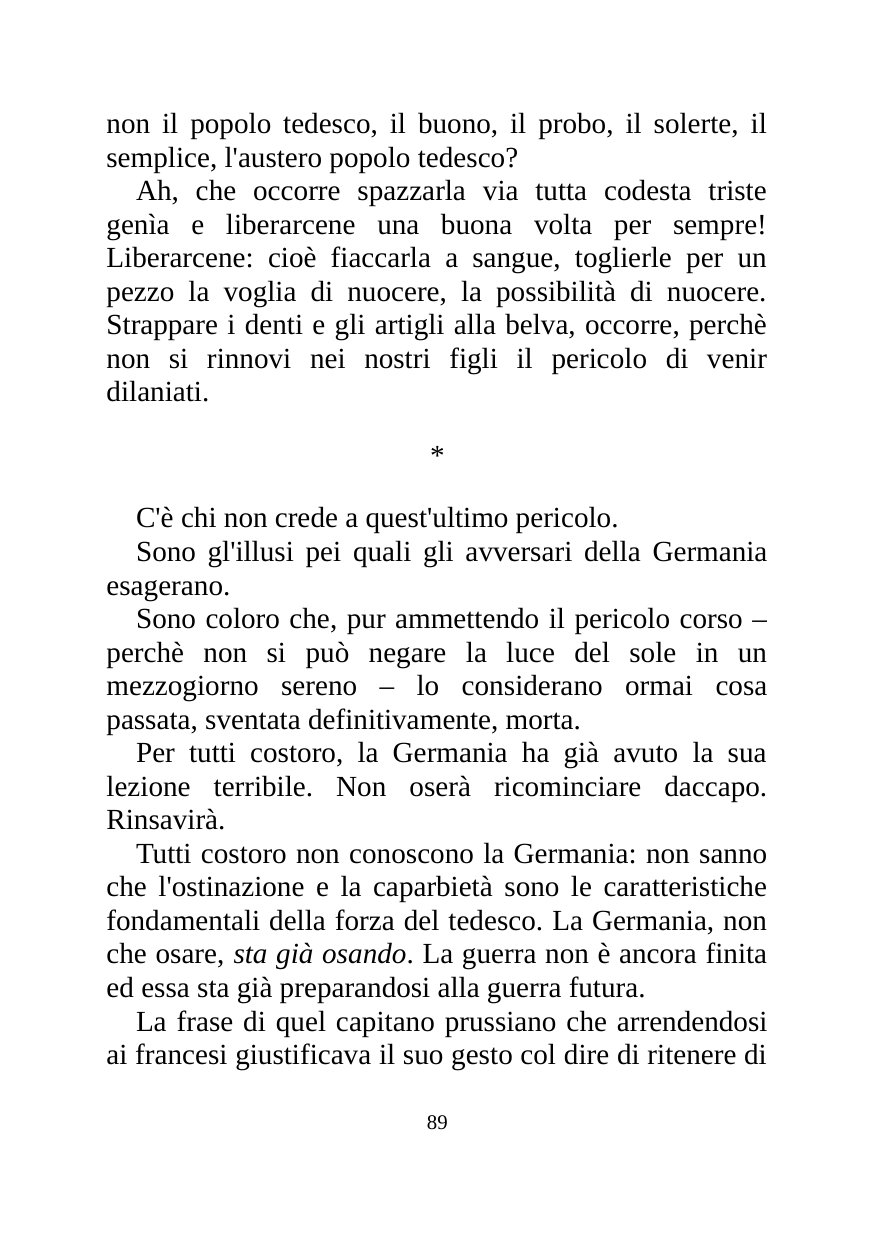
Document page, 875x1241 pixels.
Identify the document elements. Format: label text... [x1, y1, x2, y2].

text * [106, 438, 768, 471]
text Per tutti costoro, la Germania ha già avuto la sua lezione terribile. Non oserà ricominciare daccapo. Rinsavirà. [106, 735, 768, 836]
text C'è chi non crede a quest'ultimo pericolo. [106, 501, 768, 534]
text Sono gl'illusi pei quali gli avversari della Germania esagerano. [106, 534, 768, 601]
text non il popolo tedesco, il buono, il probo, il solerte, il semplice, l'austero popolo tedesco? [106, 106, 768, 173]
text La frase di quel capitano prussiano che arrendendosi ai francesi giustificava il suo gesto col dire di ritenere di [106, 1004, 768, 1071]
text Sono coloro che, pur ammettendo il pericolo corso – perchè non si può negare la luce del sole in un mezzogiorno sereno – lo considerano ormai cosa passata, sventata definitivamente, morta. [106, 601, 768, 735]
text Ah, che occorre spazzarla via tutta codesta triste genìa e liberarcene una buona volta per sempre! Liberarcene: cioè fiaccarla a sangue, toglierle per un pezzo la voglia di nuocere, la possibilità di nuocere. Strappare i denti e gli artigli alla belva, occorre, perchè non si rinnovi nei nostri figli il pericolo di venir dilaniati. [106, 173, 768, 408]
text Tutti costoro non conoscono la Germania: non sanno che l'ostinazione e la caparbietà sono le caratteristiche fondamentali della forza del tedesco. La Germania, non che osare, sta già osando. La guerra non è ancora finita ed essa sta già preparandosi alla guerra futura. [106, 836, 768, 1004]
